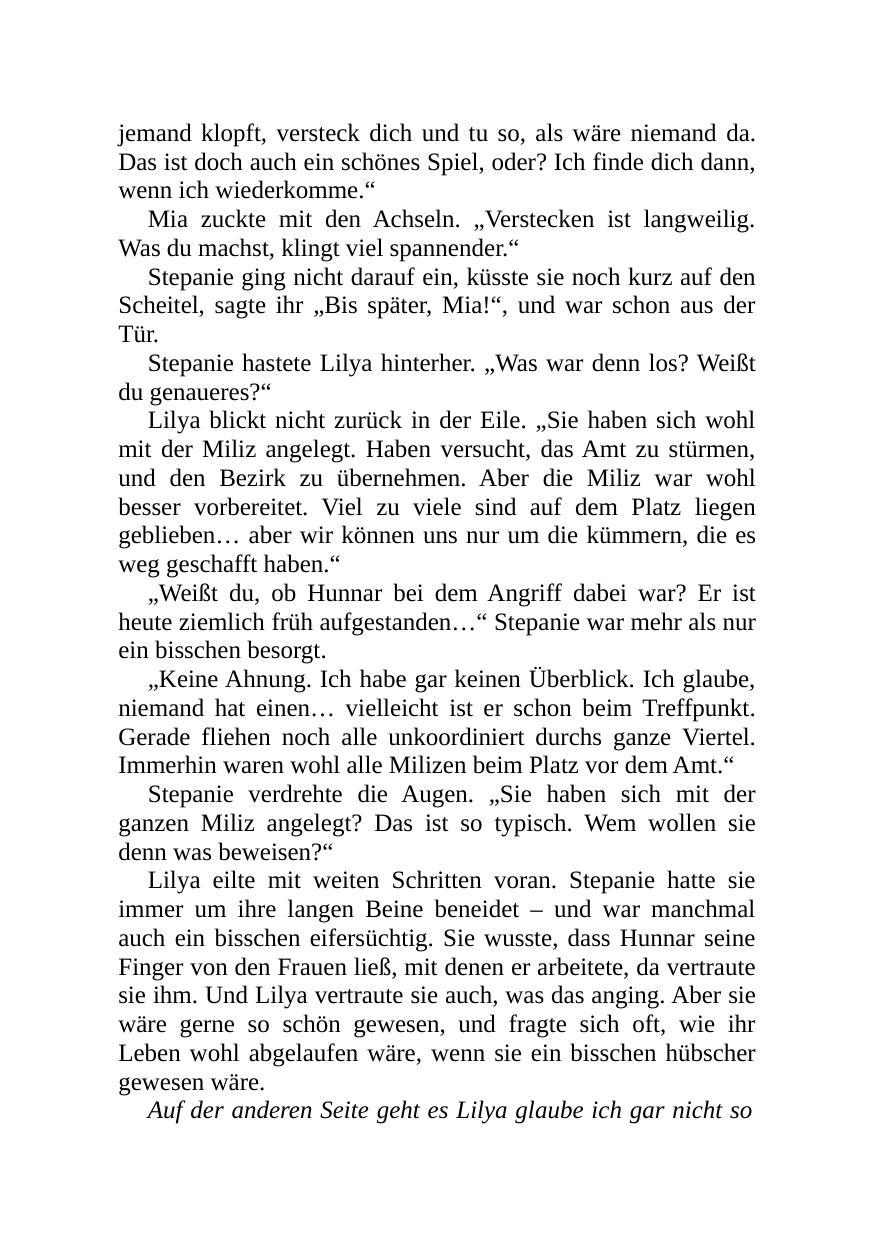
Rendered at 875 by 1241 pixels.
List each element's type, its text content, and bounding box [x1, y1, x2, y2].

text Auf der anderen Seite geht es Lilya glaube ich gar nicht so [118, 1096, 756, 1124]
text Stepanie hastete Lilya hinterher. „Was war denn los? Weißt du genaueres?“ [118, 348, 756, 406]
text „Keine Ahnung. Ich habe gar keinen Überblick. Ich glaube, niemand hat einen… vielleicht ist er schon beim Treffpunkt. Gerade fliehen noch alle unkoordiniert durchs ganze Viertel. Immerhin waren wohl alle Milizen beim Platz vor dem Amt.“ [118, 664, 756, 779]
text jemand klopft, versteck dich und tu so, als wäre niemand da. Das ist doch auch ein schönes Spiel, oder? Ich finde dich dann, wenn ich wiederkomme.“ [118, 118, 756, 204]
text Stepanie verdrehte die Augen. „Sie haben sich mit der ganzen Miliz angelegt? Das ist so typisch. Wem wollen sie denn was beweisen?“ [118, 779, 756, 866]
text Stepanie ging nicht darauf ein, küsste sie noch kurz auf den Scheitel, sagte ihr „Bis später, Mia!“, und war schon aus der Tür. [118, 262, 756, 348]
text „Weißt du, ob Hunnar bei dem Angriff dabei war? Er ist heute ziemlich früh aufgestanden…“ Stepanie war mehr als nur ein bisschen besorgt. [118, 578, 756, 664]
text Mia zuckte mit den Achseln. „Verstecken ist langweilig. Was du machst, klingt viel spannender.“ [118, 204, 756, 262]
text Lilya blickt nicht zurück in der Eile. „Sie haben sich wohl mit der Miliz angelegt. Haben versucht, das Amt zu stürmen, und den Bezirk zu übernehmen. Aber die Miliz war wohl besser vorbereitet. Viel zu viele sind auf dem Platz liegen geblieben… aber wir können uns nur um die kümmern, die es weg geschafft haben.“ [118, 406, 756, 578]
text Lilya eilte mit weiten Schritten voran. Stepanie hatte sie immer um ihre langen Beine beneidet – und war manchmal auch ein bisschen eifersüchtig. Sie wusste, dass Hunnar seine Finger von den Frauen ließ, mit denen er arbeitete, da vertraute sie ihm. Und Lilya vertraute sie auch, was das anging. Aber sie wäre gerne so schön gewesen, und fragte sich oft, wie ihr Leben wohl abgelaufen wäre, wenn sie ein bisschen hübscher gewesen wäre. [118, 866, 756, 1096]
